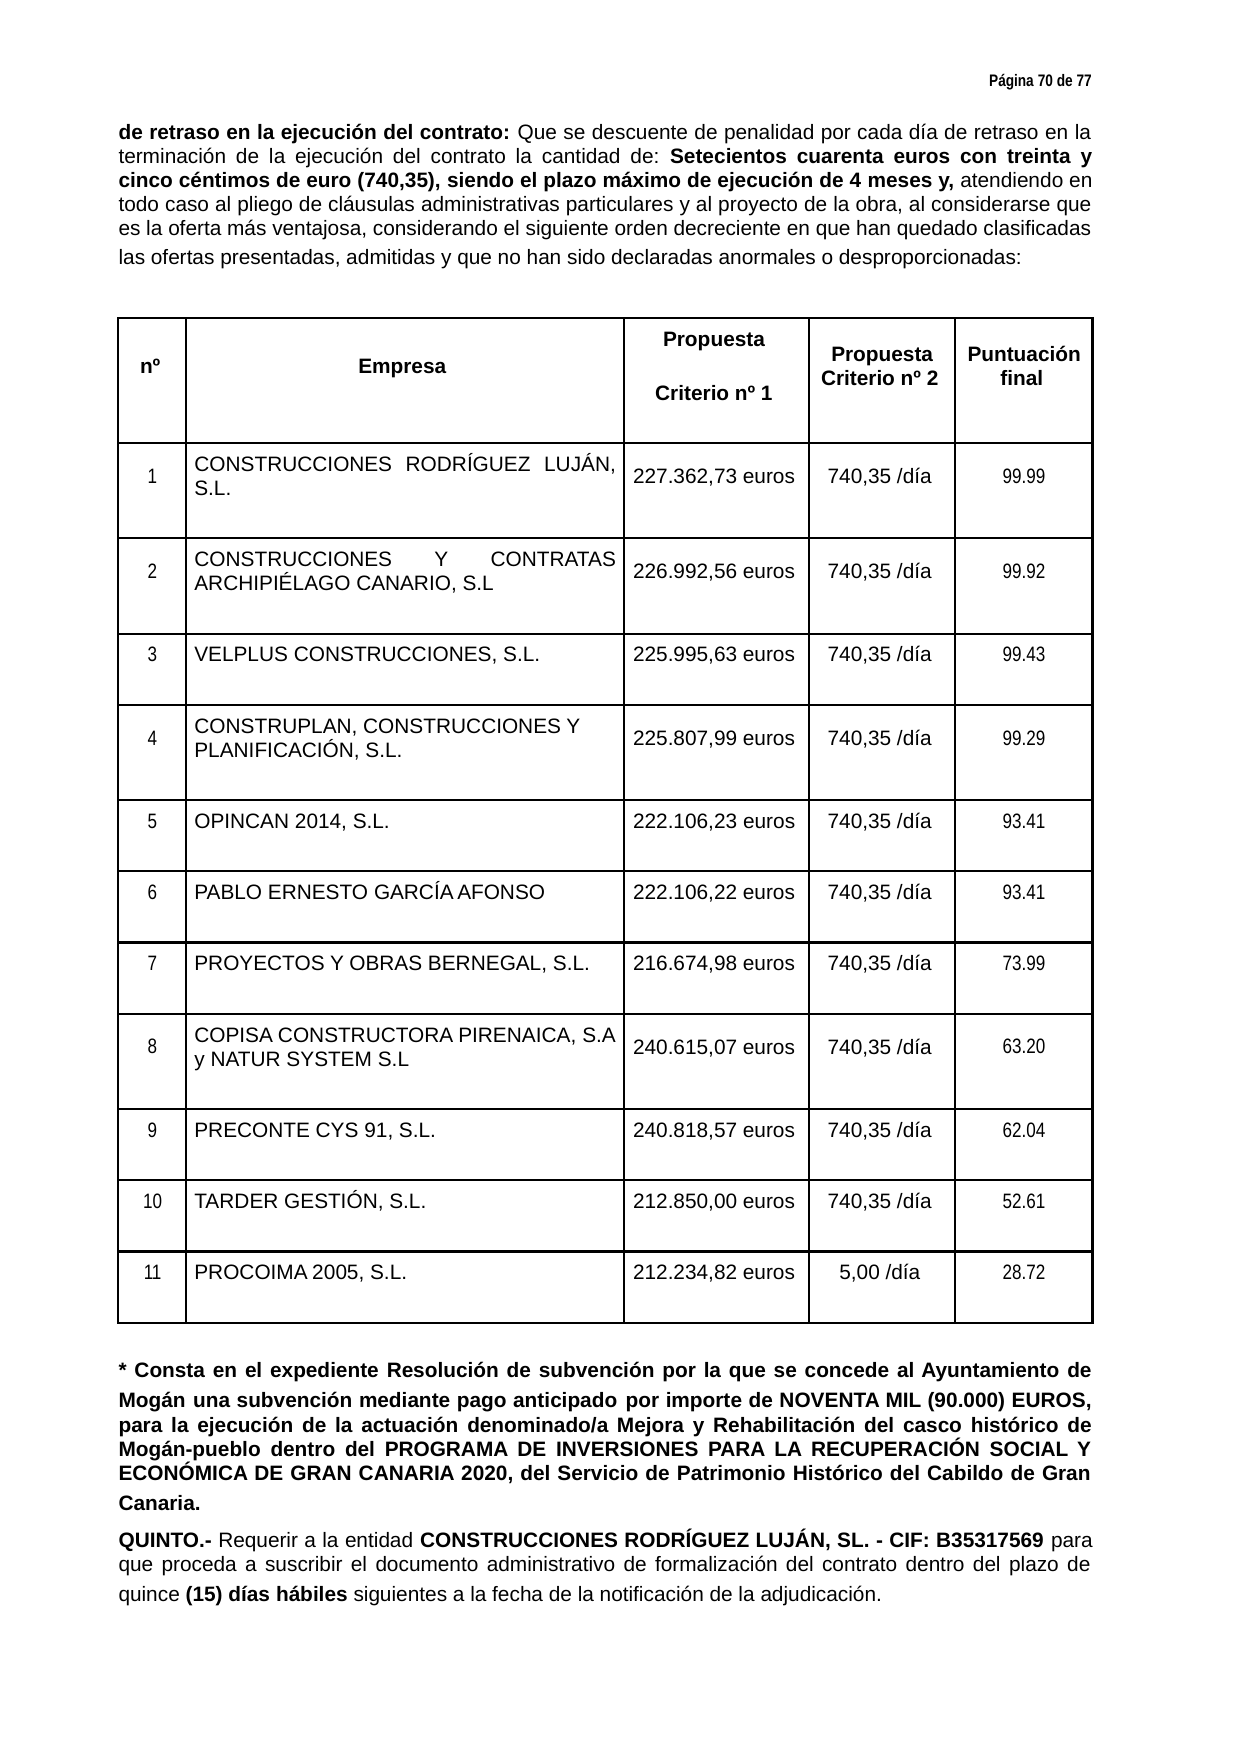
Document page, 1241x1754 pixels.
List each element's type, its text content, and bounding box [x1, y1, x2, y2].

table_cell 740,35 /día [810, 1110, 954, 1179]
table_cell PABLO ERNESTO GARCÍA AFONSO [187, 872, 623, 941]
table_cell 99,29 [956, 706, 1091, 799]
table_cell 216.674,98 euros [625, 944, 808, 1013]
table_cell 63,20 [956, 1015, 1091, 1108]
table_cell 62,04 [956, 1110, 1091, 1179]
table_cell VELPLUS CONSTRUCCIONES, S.L. [187, 635, 623, 704]
table_cell 227.362,73 euros [625, 444, 808, 537]
table_cell 52,61 [956, 1181, 1091, 1250]
table_cell 8 [119, 1015, 185, 1108]
table_cell 740,35 /día [810, 539, 954, 632]
table_cell PROYECTOS Y OBRAS BERNEGAL, S.L. [187, 944, 623, 1013]
table_cell 3 [119, 635, 185, 704]
table_cell 226.992,56 euros [625, 539, 808, 632]
table_cell 99,43 [956, 635, 1091, 704]
table_header nº [119, 319, 185, 442]
table_cell 2 [119, 539, 185, 632]
table_cell 740,35 /día [810, 1181, 954, 1250]
table_cell 740,35 /día [810, 444, 954, 537]
table_header Propuesta Criterio nº 1 [625, 319, 808, 442]
table_cell OPINCAN 2014, S.L. [187, 801, 623, 870]
table_cell 99,92 [956, 539, 1091, 632]
table_cell 5,00 /día [810, 1253, 954, 1322]
table_cell 99,99 [956, 444, 1091, 537]
table_cell 93,41 [956, 801, 1091, 870]
table_cell 1 [119, 444, 185, 537]
table_cell 93,41 [956, 872, 1091, 941]
table_cell 240.818,57 euros [625, 1110, 808, 1179]
text * Consta en el expediente Resolución de subvención por la que se concede al Ayuntamiento de Mogán una subvención mediante pago anticipado por importe de NOVENTA MIL (90.000) EUROS, para la ejecución de la actuación denominado/a Mejora y Rehabilitación del casco histórico de Mogán-pueblo dentro del PROGRAMA DE INVERSIONES PARA LA RECUPERACIÓN SOCIAL Y ECONÓMICA DE GRAN CANARIA 2020, del Servicio de Patrimonio Histórico del Cabildo de Gran Canaria. [118, 1358, 1092, 1516]
table_cell CONSTRUCCIONES RODRÍGUEZ LUJÁN, S.L. [187, 444, 623, 537]
table_cell 4 [119, 706, 185, 799]
table_cell 6 [119, 872, 185, 941]
text QUINTO.- Requerir a la entidad CONSTRUCCIONES RODRÍGUEZ LUJÁN, SL. - CIF: B35317569 para que proceda a suscribir el documento administrativo de formalización del contrato dentro del plazo de quince (15) días hábiles siguientes a la fecha de la notificación de la adjudicación. [118, 1528, 1092, 1607]
table_cell 740,35 /día [810, 872, 954, 941]
table_cell 222.106,23 euros [625, 801, 808, 870]
table_header Propuesta Criterio nº 2 [810, 319, 954, 442]
table_cell 9 [119, 1110, 185, 1179]
table_cell 740,35 /día [810, 706, 954, 799]
text de retraso en la ejecución del contrato: Que se descuente de penalidad por cada día de retraso en la terminación de la ejecución del contrato la cantidad de: Setecientos cuarenta euros con treinta y cinco céntimos de euro (740,35), siendo el plazo máximo de ejecución de 4 meses y, atendiendo en todo caso al pliego de cláusulas administrativas particulares y al proyecto de la obra, al considerarse que es la oferta más ventajosa, considerando el siguiente orden decreciente en que han quedado clasificadas las ofertas presentadas, admitidas y que no han sido declaradas anormales o desproporcionadas: [118, 120, 1092, 271]
table_cell PRECONTE CYS 91, S.L. [187, 1110, 623, 1179]
table_cell 7 [119, 944, 185, 1013]
table_cell 240.615,07 euros [625, 1015, 808, 1108]
table_header Puntuación final [956, 319, 1091, 442]
table_cell CONSTRUCCIONES Y CONTRATAS ARCHIPIÉLAGO CANARIO, S.L [187, 539, 623, 632]
table_cell 73,99 [956, 944, 1091, 1013]
table_cell TARDER GESTIÓN, S.L. [187, 1181, 623, 1250]
table_cell 10 [119, 1181, 185, 1250]
table_cell 740,35 /día [810, 944, 954, 1013]
table_cell 225.807,99 euros [625, 706, 808, 799]
table_cell 740,35 /día [810, 635, 954, 704]
table_cell 11 [119, 1253, 185, 1322]
table_cell 212.850,00 euros [625, 1181, 808, 1250]
table_cell 740,35 /día [810, 801, 954, 870]
table_cell CONSTRUPLAN, CONSTRUCCIONES Y PLANIFICACIÓN, S.L. [187, 706, 623, 799]
table_cell COPISA CONSTRUCTORA PIRENAICA, S.A y NATUR SYSTEM S.L [187, 1015, 623, 1108]
table_cell PROCOIMA 2005, S.L. [187, 1253, 623, 1322]
table_cell 225.995,63 euros [625, 635, 808, 704]
table_cell 28,72 [956, 1253, 1091, 1322]
table_cell 212.234,82 euros [625, 1253, 808, 1322]
table_cell 740,35 /día [810, 1015, 954, 1108]
table_header Empresa [187, 319, 623, 442]
table_cell 222.106,22 euros [625, 872, 808, 941]
table_cell 5 [119, 801, 185, 870]
